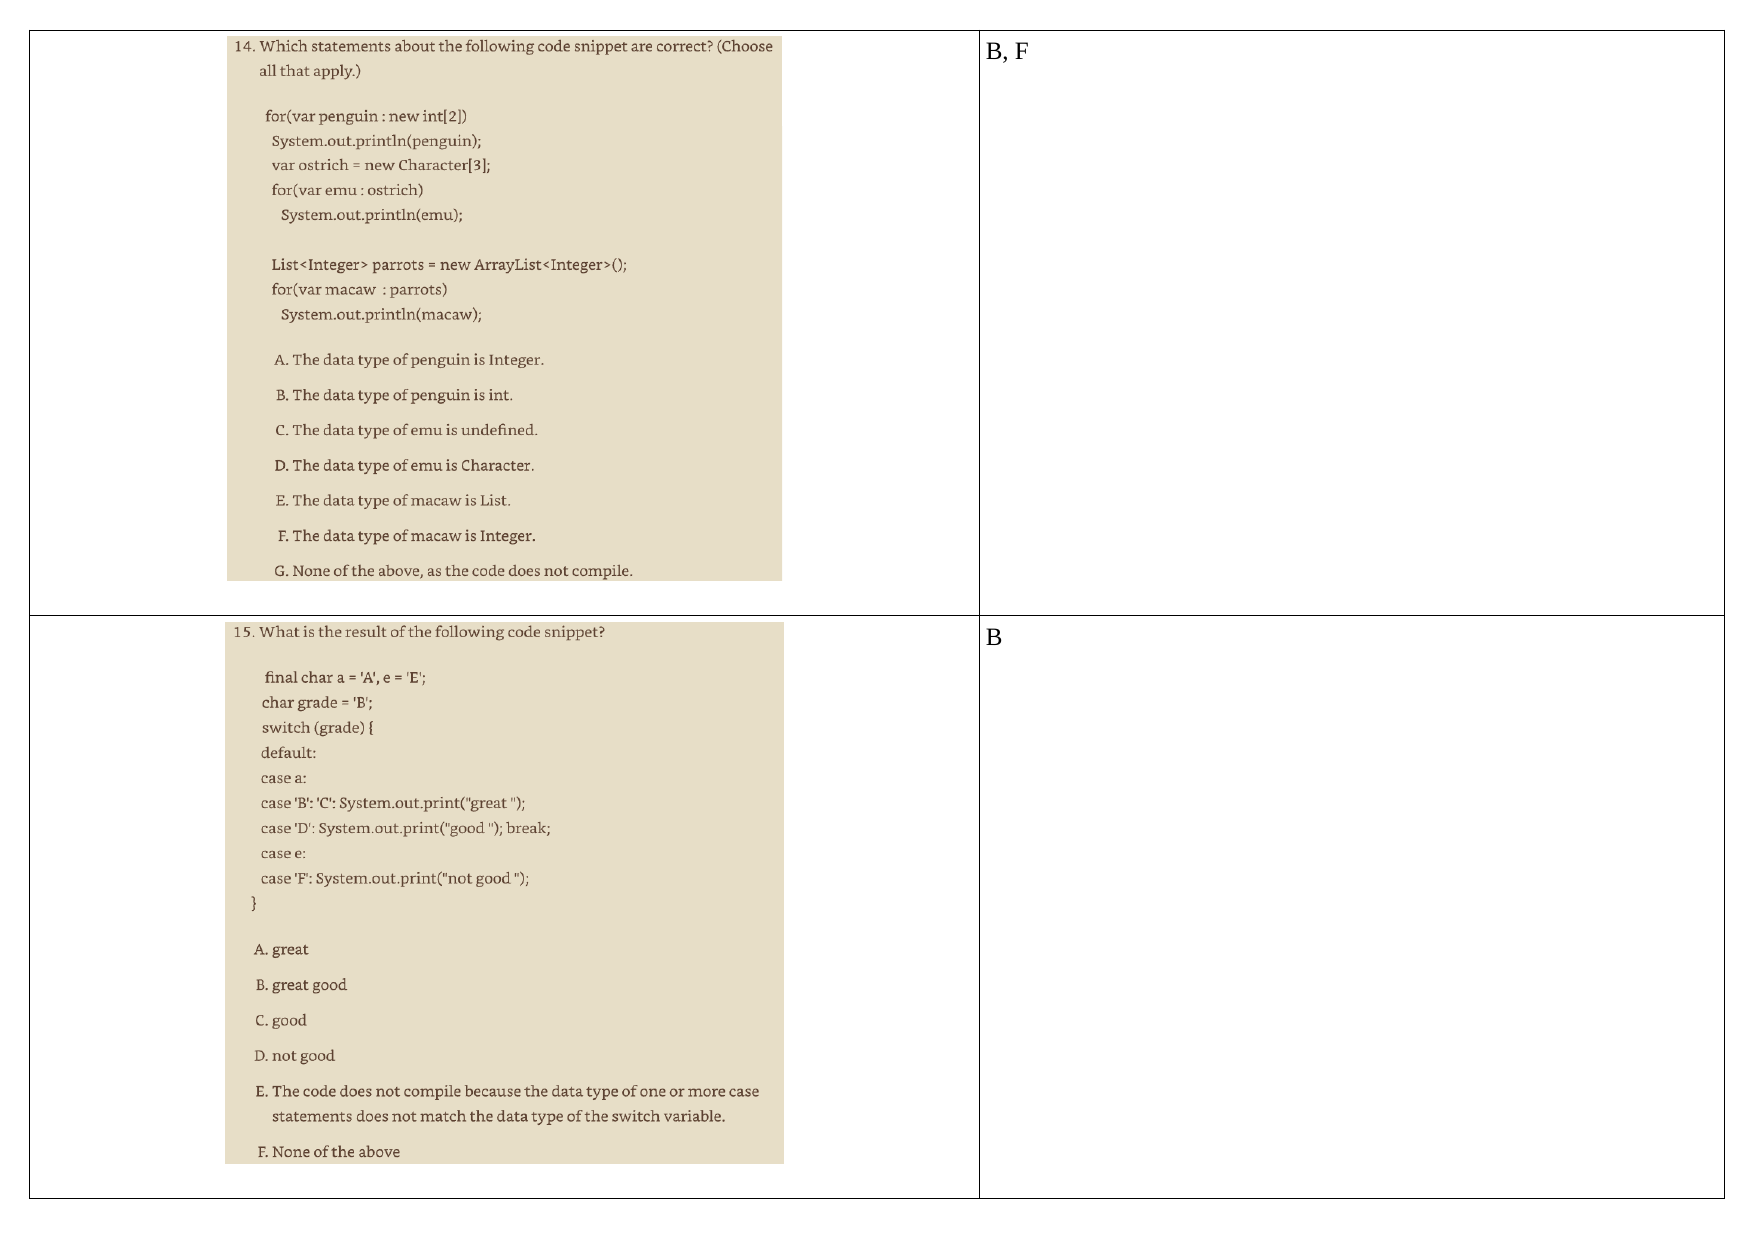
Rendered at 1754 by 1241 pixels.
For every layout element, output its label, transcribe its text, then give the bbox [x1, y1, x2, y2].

table_cell B, F [980, 31, 1724, 615]
table_cell [30, 616, 979, 1198]
picture [225, 622, 784, 1164]
table_cell [30, 31, 979, 615]
table_cell B [980, 616, 1724, 1198]
picture [227, 36, 783, 581]
